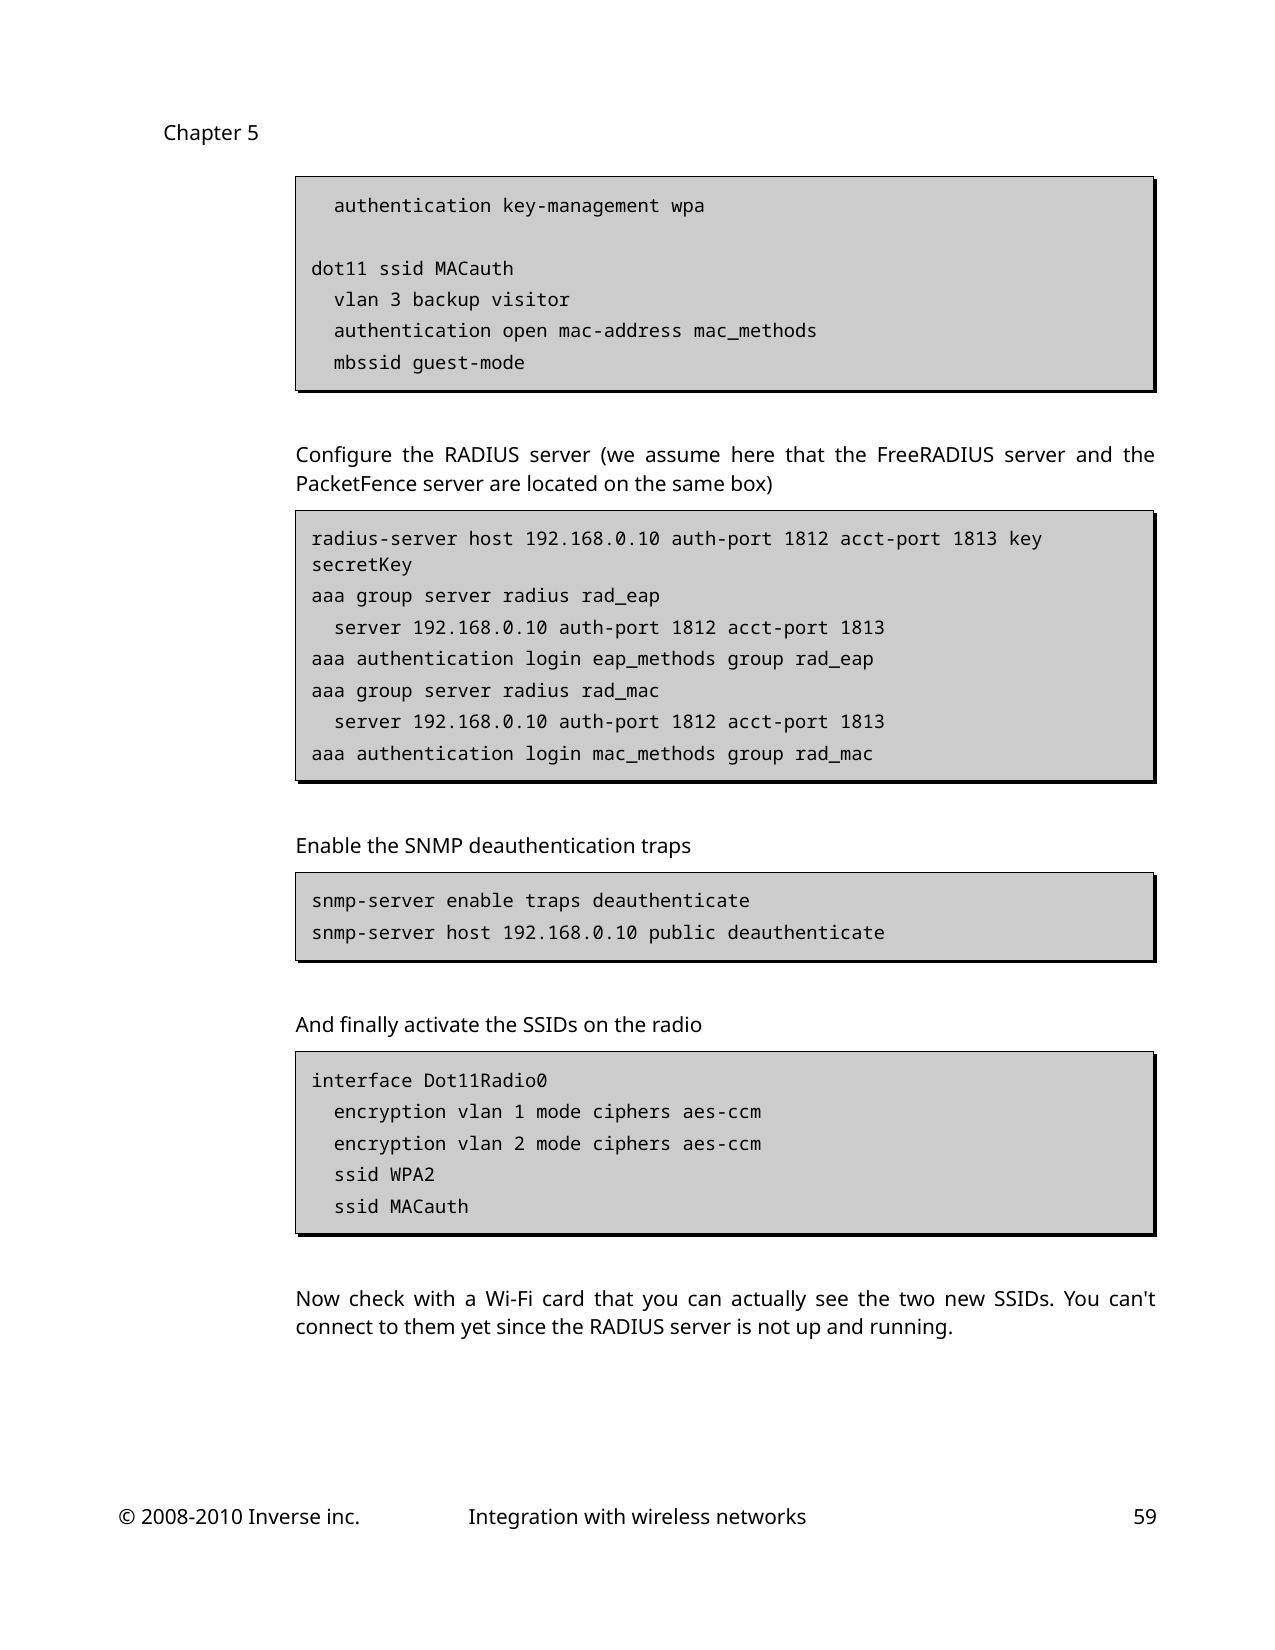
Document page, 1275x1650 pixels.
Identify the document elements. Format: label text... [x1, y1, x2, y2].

text dot11 ssid MACauth [296, 239, 1153, 270]
text encryption vlan 2 mode ciphers aes-ccm [296, 1114, 1153, 1146]
text snmp-server enable traps deauthenticate [296, 873, 1153, 903]
text And finally activate the SSIDs on the radio [295, 1010, 1157, 1039]
text Configure the RADIUS server (we assume here that the FreeRADIUS server and the PacketFence server are located on the same box) [295, 440, 1157, 497]
text vlan 3 backup visitor [296, 270, 1153, 302]
text server 192.168.0.10 auth-port 1812 acct-port 1813 [296, 692, 1153, 724]
text snmp-server host 192.168.0.10 public deauthenticate [296, 903, 1153, 960]
text ssid WPA2 [296, 1146, 1153, 1177]
text server 192.168.0.10 auth-port 1812 acct-port 1813 [296, 598, 1153, 629]
text authentication open mac-address mac_methods [296, 302, 1153, 333]
text radius-server host 192.168.0.10 auth-port 1812 acct-port 1813 key secretKey [296, 511, 1153, 567]
text Enable the SNMP deauthentication traps [295, 831, 1157, 859]
text Now check with a Wi-Fi card that you can actually see the two new SSIDs. You can't connect to them yet since the RADIUS server is not up and running. [295, 1284, 1157, 1341]
text interface Dot11Radio0 [296, 1052, 1153, 1083]
text authentication key-management wpa [296, 177, 1153, 207]
text ssid MACauth [296, 1177, 1153, 1233]
text aaa authentication login eap_methods group rad_eap [296, 629, 1153, 661]
text aaa group server radius rad_eap [296, 567, 1153, 598]
text mbssid guest-mode [296, 333, 1153, 390]
text encryption vlan 1 mode ciphers aes-ccm [296, 1083, 1153, 1114]
text aaa authentication login mac_methods group rad_mac [296, 724, 1153, 780]
text aaa group server radius rad_mac [296, 661, 1153, 692]
